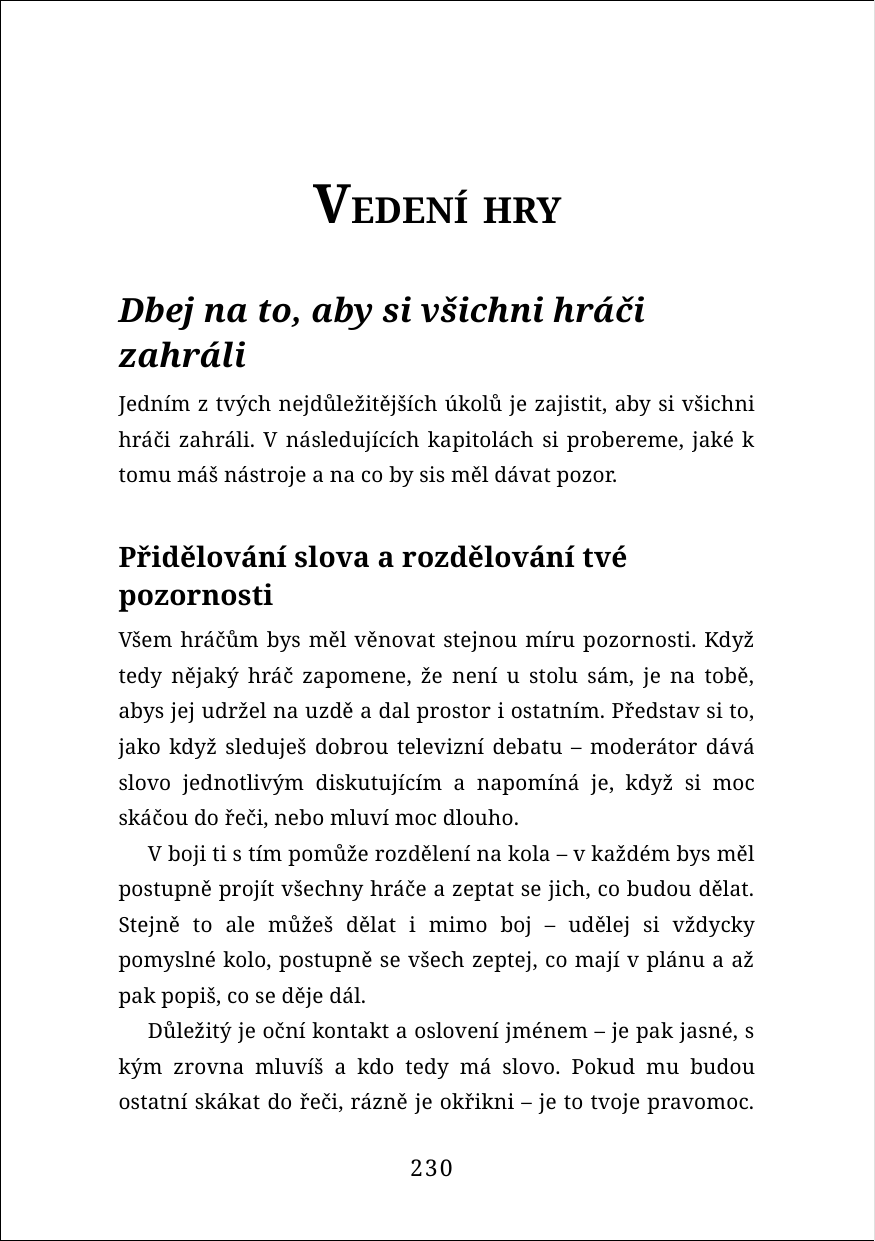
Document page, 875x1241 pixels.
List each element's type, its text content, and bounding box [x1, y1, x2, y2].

subtitle Vedení hry [118, 166, 756, 239]
subtitle Přidělování slova a rozdělování tvé pozornosti [118, 537, 756, 614]
text Všem hráčům bys měl věnovat stejnou míru pozornosti. Když tedy nějaký hráč zapomene, že není u stolu sám, je na tobě, abys jej udržel na uzdě a dal prostor i ostatním. Představ si to, jako když sleduješ dobrou televizní debatu – moderátor dává slovo jednotlivým diskutujícím a napomíná je, když si moc skáčou do řeči, nebo mluví moc dlouho. V boji ti s tím pomůže rozdělení na kola – v každém bys měl postupně projít všechny hráče a zeptat se jich, co budou dělat. Stejně to ale můžeš dělat i mimo boj – udělej si vždycky pomyslné kolo, postupně se všech zeptej, co mají v plánu a až pak popiš, co se děje dál. Důležitý je oční kontakt a oslovení jménem – je pak jasné, s kým zrovna mluvíš a kdo tedy má slovo. Pokud mu budou ostatní skákat do řeči, rázně je okřikni – je to tvoje pravomoc. [118, 626, 756, 1116]
text Jedním z tvých nejdůležitějších úkolů je zajistit, aby si všichni hráči zahráli. V následujících kapitolách si probereme, jaké k tomu máš nástroje a na co by sis měl dávat pozor. [118, 389, 756, 489]
subtitle Dbej na to, aby si všichni hráči zahráli [118, 287, 756, 377]
